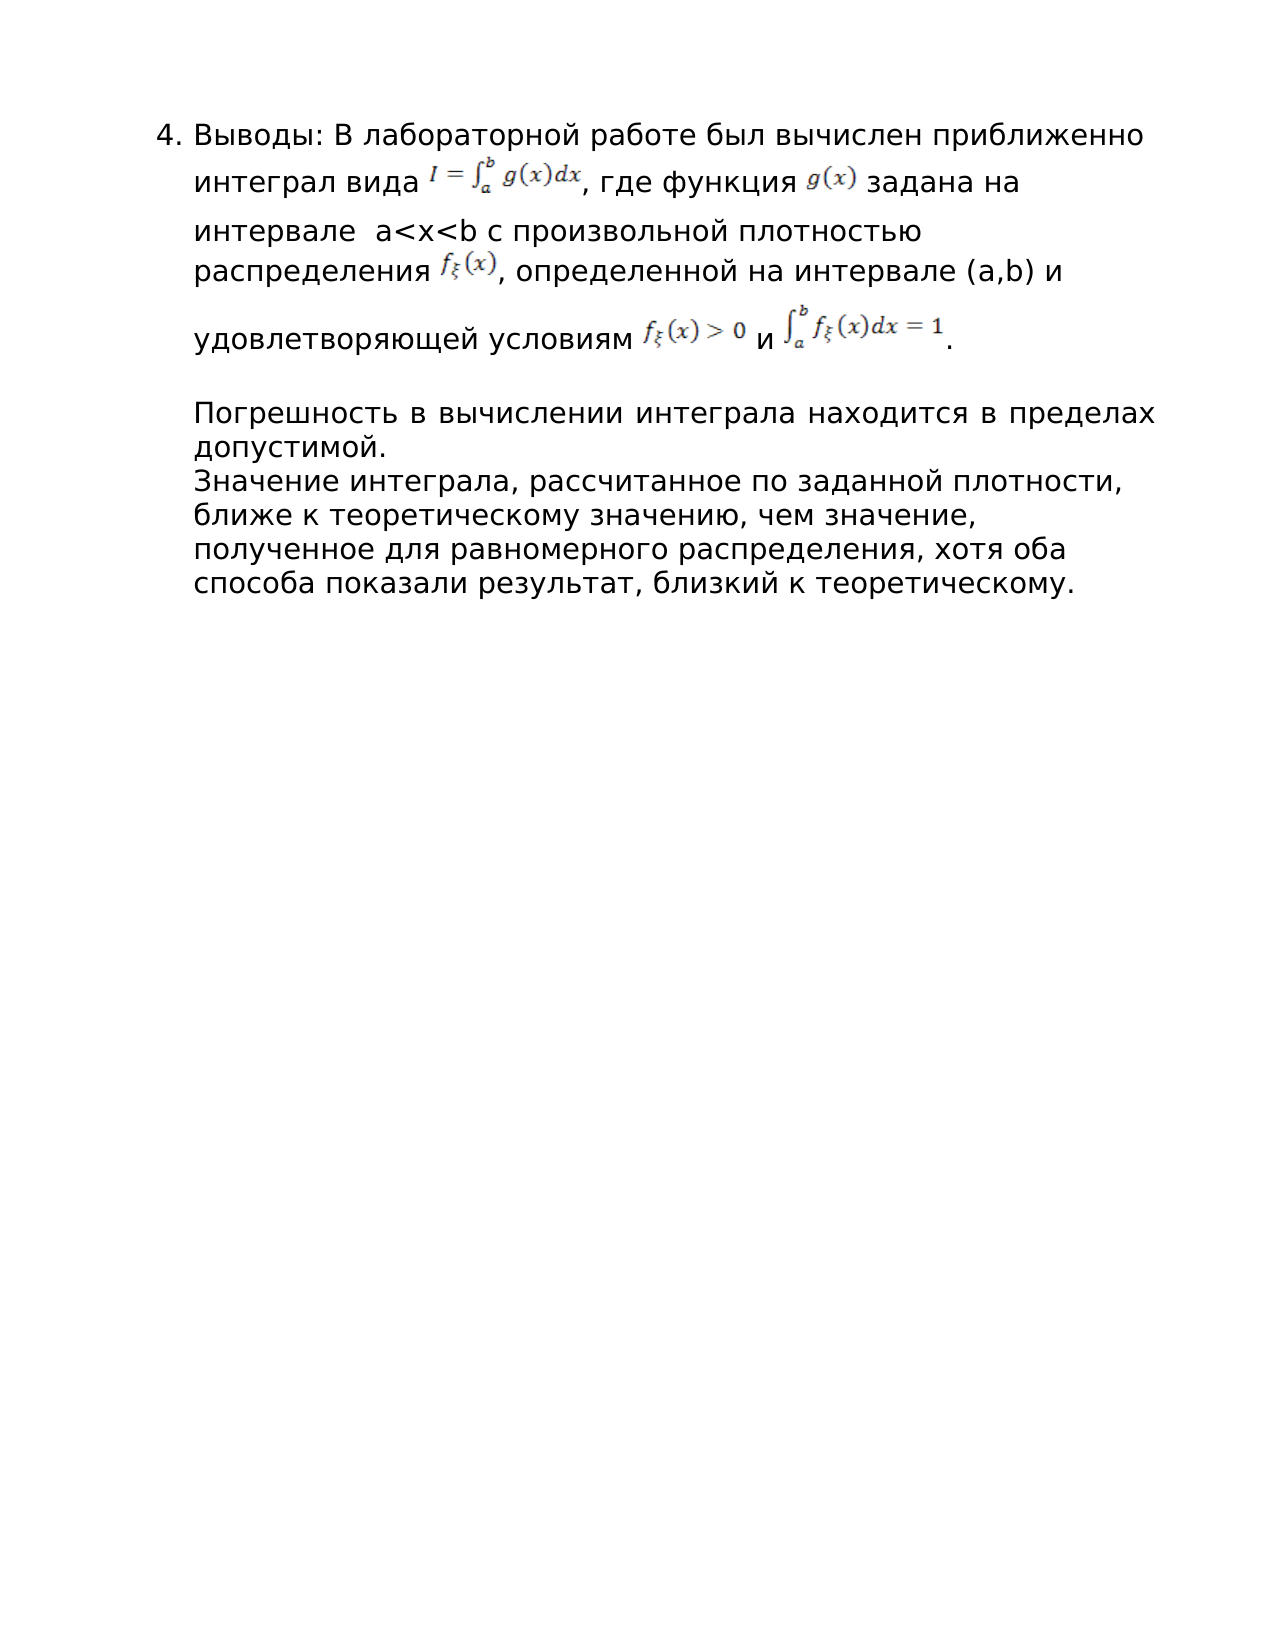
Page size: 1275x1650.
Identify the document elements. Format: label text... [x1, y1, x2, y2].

picture [806, 163, 857, 193]
picture [783, 301, 945, 350]
picture [440, 248, 497, 282]
picture [643, 316, 747, 350]
list Значение интеграла, рассчитанное по заданной плотности, ближе к теоретическому значению, чем значение, полученное для равномерного распределения, хотя оба способа показали результат, близкий к теоретическому. [156, 465, 1157, 601]
picture [429, 152, 581, 193]
list Выводы: В лабораторной работе был вычислен приближенно интеграл вида , где функция задана на интервале a<x<b c произвольной плотностью распределения , определенной на интервале (a,b) и удовлетворяющей условиям и . [156, 118, 1157, 376]
list Погрешность в вычислении интеграла находится в пределах допустимой. [156, 397, 1157, 465]
